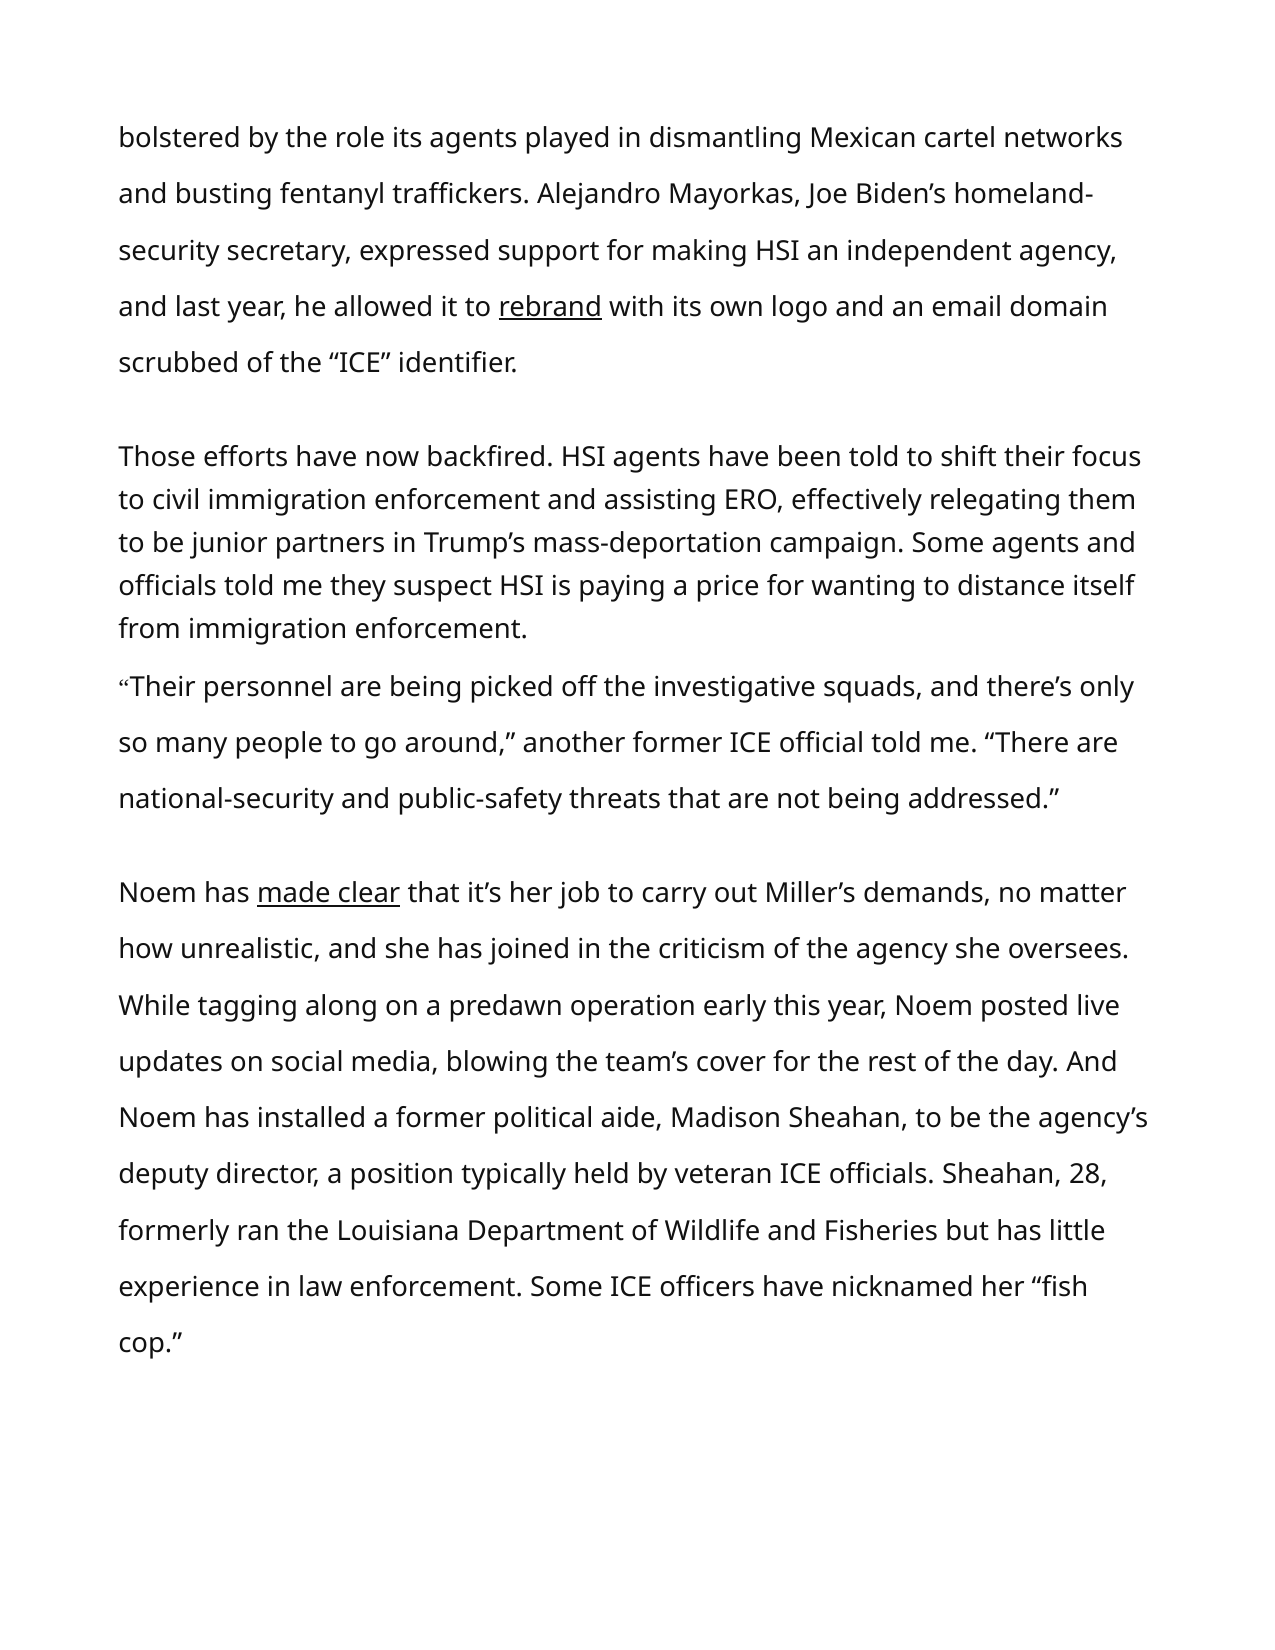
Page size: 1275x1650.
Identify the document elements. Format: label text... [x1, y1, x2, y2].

text Noem has made clear that it’s her job to carry out Miller’s demands, no matter how unrealistic, and she has joined in the criticism of the agency she oversees. While tagging along on a predawn operation early this year, Noem posted live updates on social media, blowing the team’s cover for the rest of the day. And Noem has installed a former political aide, Madison Sheahan, to be the agency’s deputy director, a position typically held by veteran ICE officials. Sheahan, 28, formerly ran the Louisiana Department of Wildlife and Fisheries but has little experience in law enforcement. Some ICE officers have nicknamed her “fish cop.” [118, 873, 1157, 1361]
text bolstered by the role its agents played in dismantling Mexican cartel networks and busting fentanyl traffickers. Alejandro Mayorkas, Joe Biden’s homeland-security secretary, expressed support for making HSI an independent agency, and last year, he allowed it to rebrand with its own logo and an email domain scrubbed of the “ICE” identifier. [118, 118, 1157, 381]
text “Their personnel are being picked off the investigative squads, and there’s only so many people to go around,” another former ICE official told me. “There are national-security and public-safety threats that are not being addressed.” [118, 667, 1157, 817]
text Those efforts have now backfired. HSI agents have been told to shift their focus to civil immigration enforcement and assisting ERO, effectively relegating them to be junior partners in Trump’s mass-deportation campaign. Some agents and officials told me they suspect HSI is paying a price for wanting to distance itself from immigration enforcement. [118, 437, 1157, 647]
